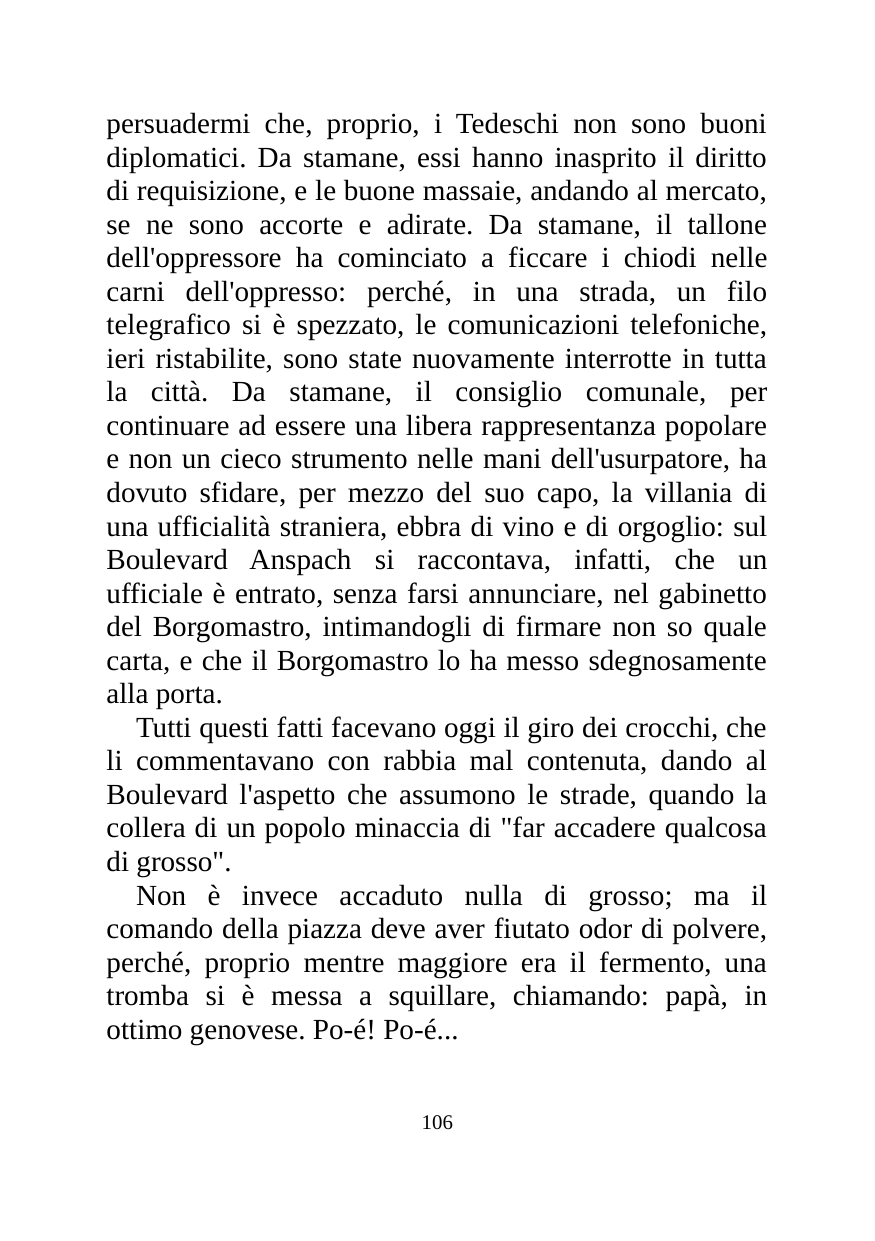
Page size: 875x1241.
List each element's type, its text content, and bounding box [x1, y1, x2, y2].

text persuadermi che, proprio, i Tedeschi non sono buoni diplomatici. Da stamane, essi hanno inasprito il diritto di requisizione, e le buone massaie, andando al mercato, se ne sono accorte e adirate. Da stamane, il tallone dell'oppressore ha cominciato a ficcare i chiodi nelle carni dell'oppresso: perché, in una strada, un filo telegrafico si è spezzato, le comunicazioni telefoniche, ieri ristabilite, sono state nuovamente interrotte in tutta la città. Da stamane, il consiglio comunale, per continuare ad essere una libera rappresentanza popolare e non un cieco strumento nelle mani dell'usurpatore, ha dovuto sfidare, per mezzo del suo capo, la villania di una ufficialità straniera, ebbra di vino e di orgoglio: sul Boulevard Anspach si raccontava, infatti, che un ufficiale è entrato, senza farsi annunciare, nel gabinetto del Borgomastro, intimandogli di firmare non so quale carta, e che il Borgomastro lo ha messo sdegnosamente alla porta. [106, 106, 768, 710]
text Tutti questi fatti facevano oggi il giro dei crocchi, che li commentavano con rabbia mal contenuta, dando al Boulevard l'aspetto che assumono le strade, quando la collera di un popolo minaccia di "far accadere qualcosa di grosso". [106, 710, 768, 878]
text Non è invece accaduto nulla di grosso; ma il comando della piazza deve aver fiutato odor di polvere, perché, proprio mentre maggiore era il fermento, una tromba si è messa a squillare, chiamando: papà, in ottimo genovese. Po-é! Po-é... [106, 878, 768, 1045]
